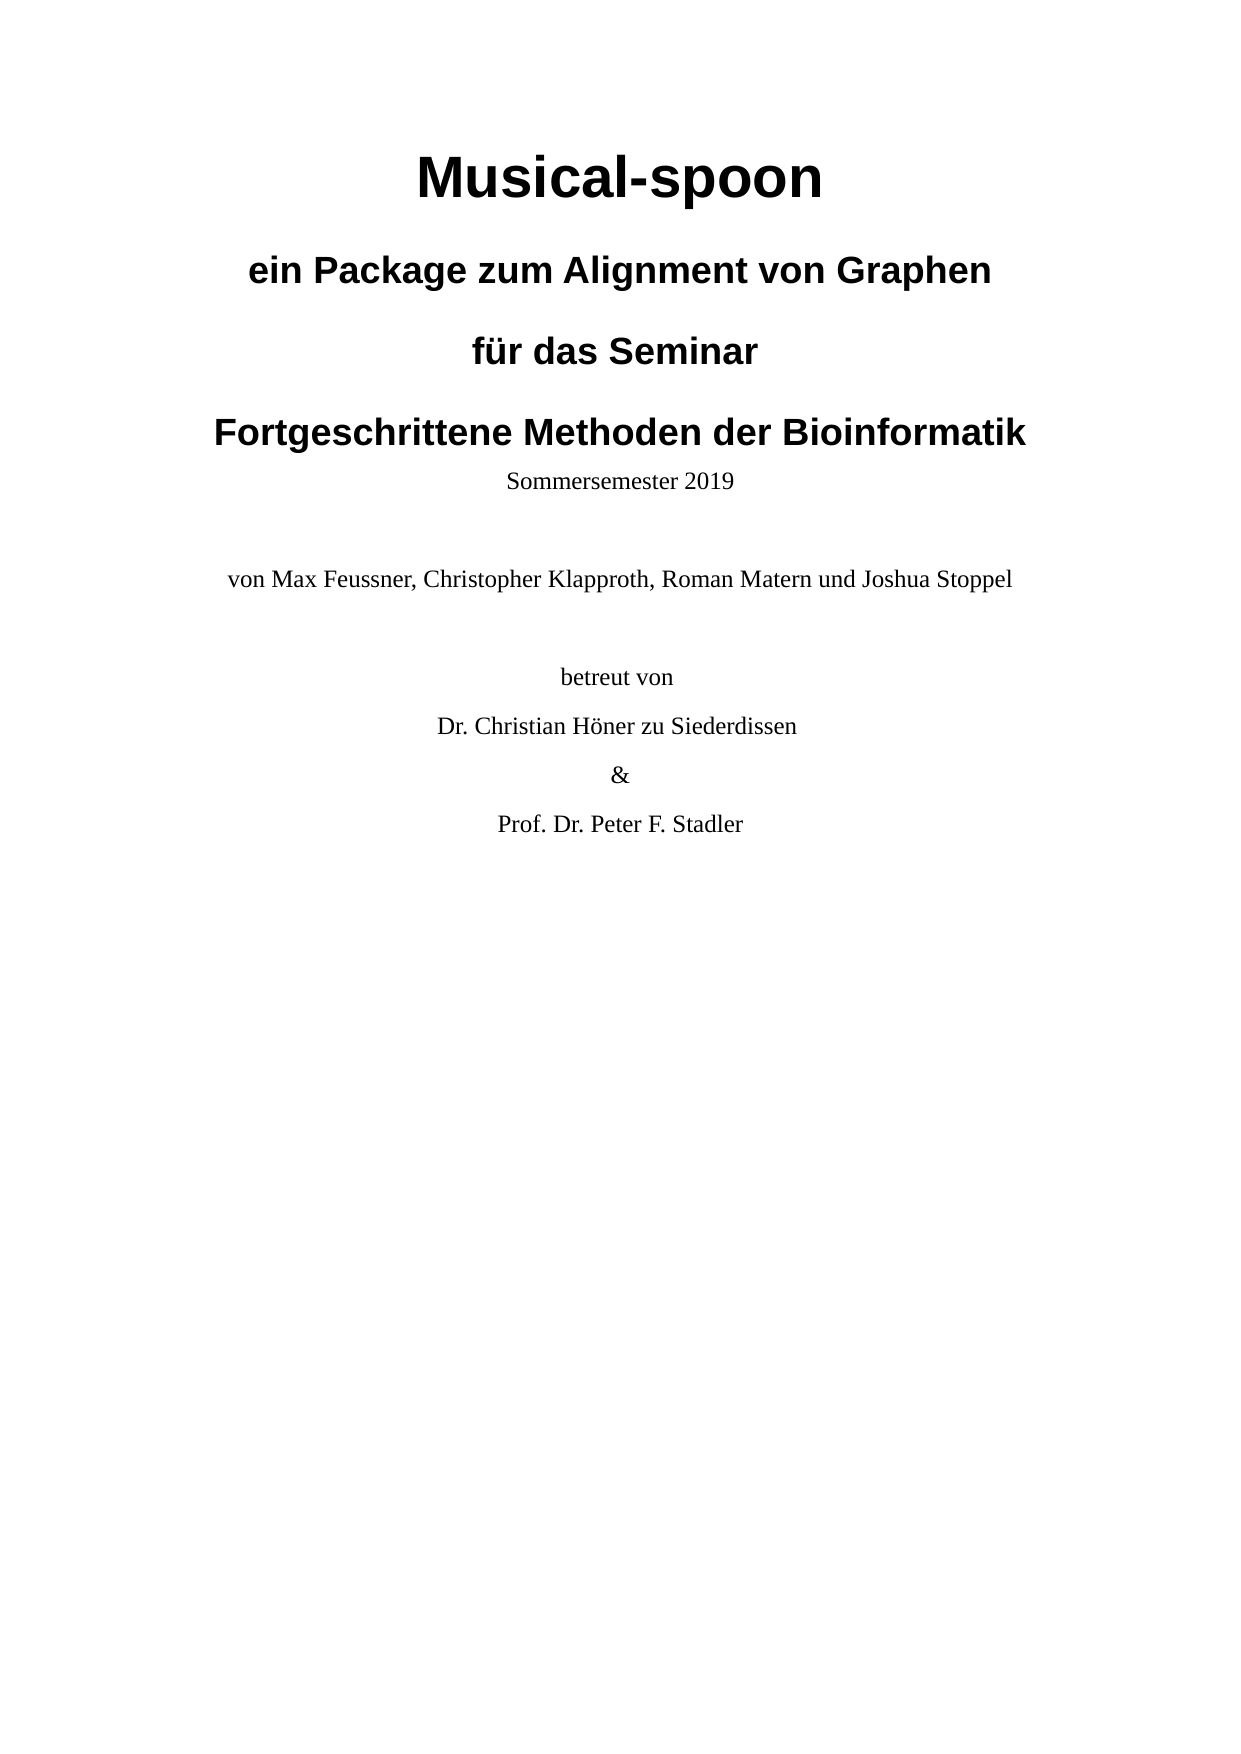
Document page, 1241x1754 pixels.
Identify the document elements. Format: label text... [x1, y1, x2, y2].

text betreut von [118, 662, 1122, 691]
title Musical-spoon [118, 143, 1122, 210]
text Dr. Christian Höner zu Siederdissen [118, 711, 1122, 740]
subtitle ein Package zum Alignment von Graphen [118, 248, 1122, 291]
text Prof. Dr. Peter F. Stadler [118, 809, 1122, 838]
subtitle Fortgeschrittene Methoden der Bioinformatik [118, 410, 1122, 454]
text von Max Feussner, Christopher Klapproth, Roman Matern und Joshua Stoppel [118, 564, 1122, 593]
subtitle für das Seminar [118, 329, 1122, 372]
text & [118, 761, 1122, 789]
text Sommersemester 2019 [118, 466, 1122, 495]
